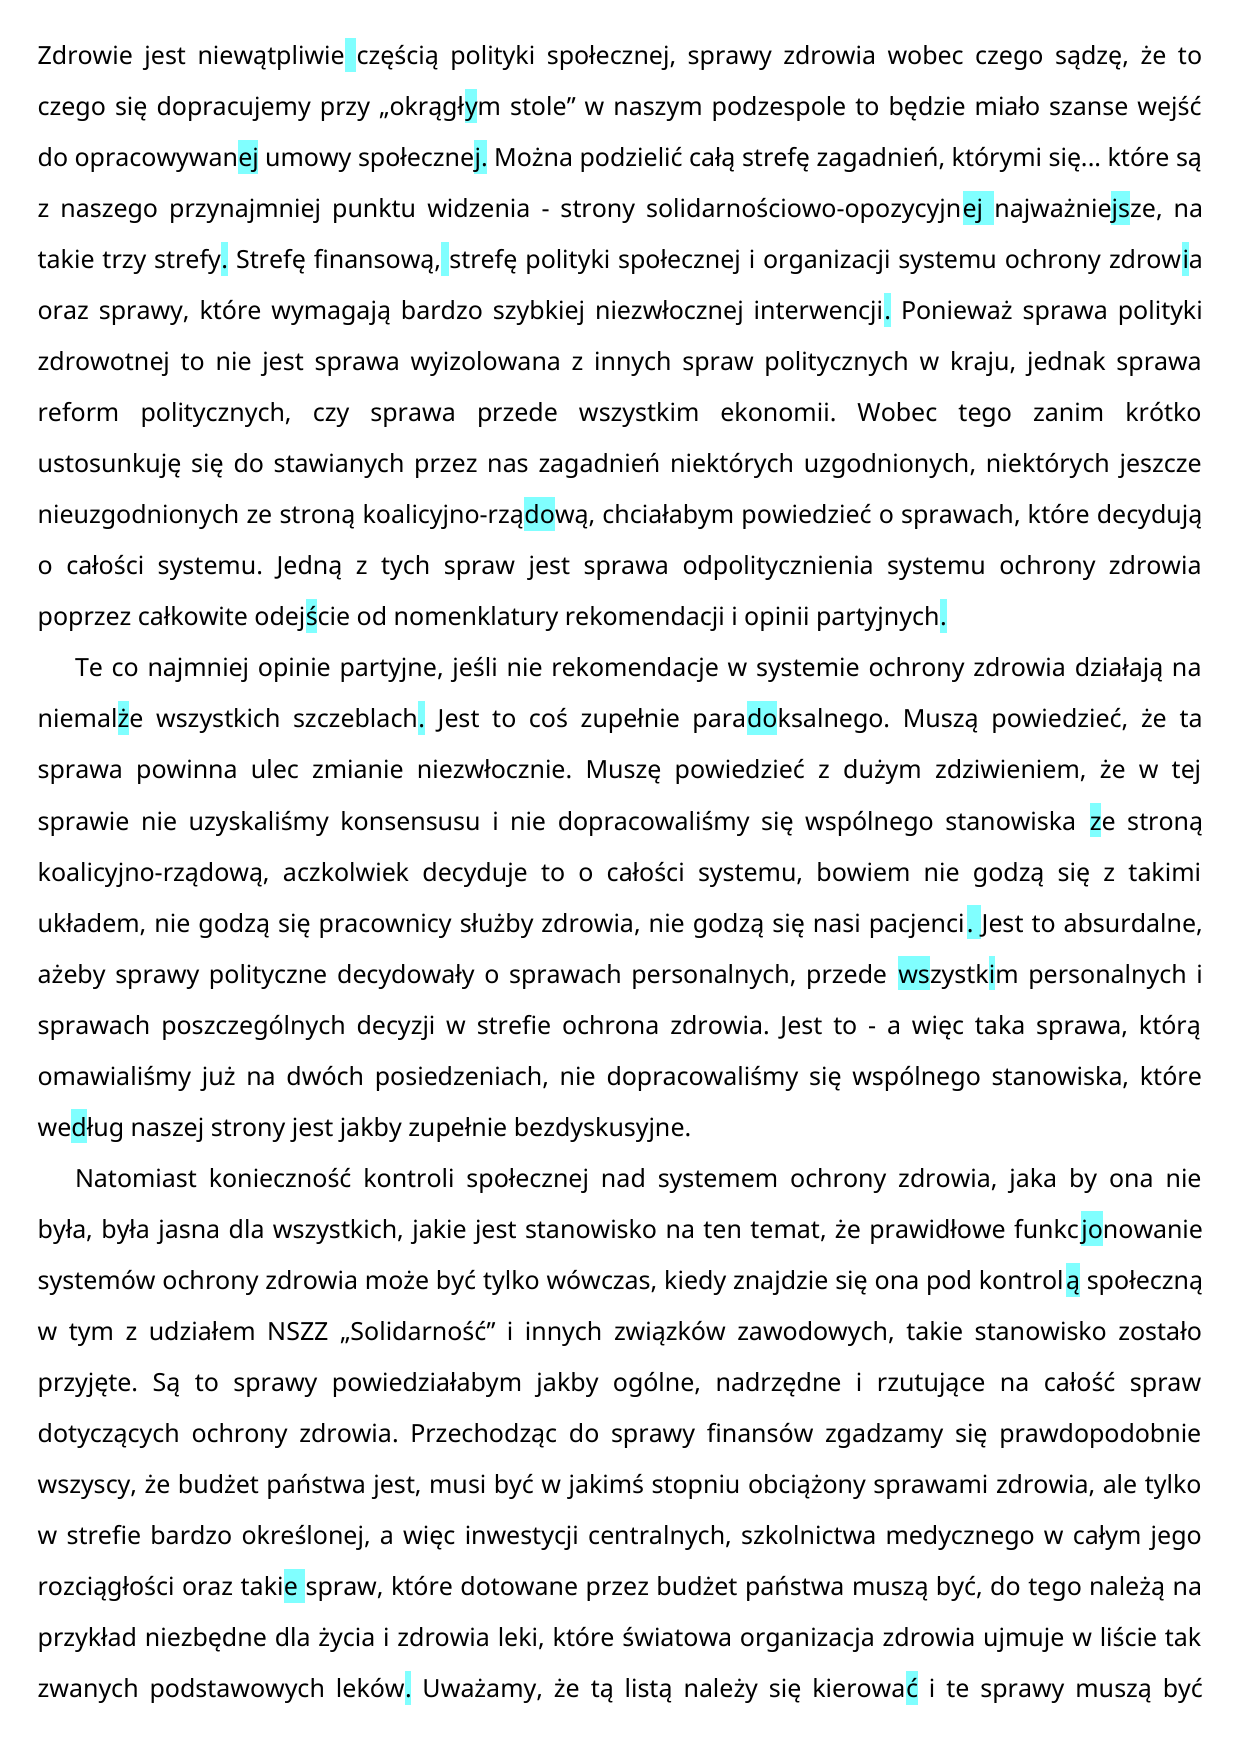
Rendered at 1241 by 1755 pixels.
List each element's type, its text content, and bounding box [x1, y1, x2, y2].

text Zdrowie jest niewątpliwie częścią polityki społecznej, sprawy zdrowia wobec czego sądzę, że to czego się dopracujemy przy „okrągłym stole” w naszym podzespole to będzie miało szanse wejść do opracowywanej umowy społecznej. Można podzielić całą strefę zagadnień, którymi się... które są z naszego przynajmniej punktu widzenia - strony solidarnościowo-opozycyjnej najważniejsze, na takie trzy strefy. Strefę finansową, strefę polityki społecznej i organizacji systemu ochrony zdrowia oraz sprawy, które wymagają bardzo szybkiej niezwłocznej interwencji. Ponieważ sprawa polityki zdrowotnej to nie jest sprawa wyizolowana z innych spraw politycznych w kraju, jednak sprawa reform politycznych, czy sprawa przede wszystkim ekonomii. Wobec tego zanim krótko ustosunkuję się do stawianych przez nas zagadnień niektórych uzgodnionych, niektórych jeszcze nieuzgodnionych ze stroną koalicyjno-rządową, chciałabym powiedzieć o sprawach, które decydują o całości systemu. Jedną z tych spraw jest sprawa odpolitycznienia systemu ochrony zdrowia poprzez całkowite odejście od nomenklatury rekomendacji i opinii partyjnych. [37, 37, 1203, 633]
text Te co najmniej opinie partyjne, jeśli nie rekomendacje w systemie ochrony zdrowia działają na niemalże wszystkich szczeblach. Jest to coś zupełnie paradoksalnego. Muszą powiedzieć, że ta sprawa powinna ulec zmianie niezwłocznie. Muszę powiedzieć z dużym zdziwieniem, że w tej sprawie nie uzyskaliśmy konsensusu i nie dopracowaliśmy się wspólnego stanowiska ze stroną koalicyjno-rządową, aczkolwiek decyduje to o całości systemu, bowiem nie godzą się z takimi układem, nie godzą się pracownicy służby zdrowia, nie godzą się nasi pacjenci. Jest to absurdalne, ażeby sprawy polityczne decydowały o sprawach personalnych, przede wszystkim personalnych i sprawach poszczególnych decyzji w strefie ochrona zdrowia. Jest to - a więc taka sprawa, którą omawialiśmy już na dwóch posiedzeniach, nie dopracowaliśmy się wspólnego stanowiska, które według naszej strony jest jakby zupełnie bezdyskusyjne. [37, 650, 1203, 1143]
text Natomiast konieczność kontroli społecznej nad systemem ochrony zdrowia, jaka by ona nie była, była jasna dla wszystkich, jakie jest stanowisko na ten temat, że prawidłowe funkcjonowanie systemów ochrony zdrowia może być tylko wówczas, kiedy znajdzie się ona pod kontrolą społeczną w tym z udziałem NSZZ „Solidarność” i innych związków zawodowych, takie stanowisko zostało przyjęte. Są to sprawy powiedziałabym jakby ogólne, nadrzędne i rzutujące na całość spraw dotyczących ochrony zdrowia. Przechodząc do sprawy finansów zgadzamy się prawdopodobnie wszyscy, że budżet państwa jest, musi być w jakimś stopniu obciążony sprawami zdrowia, ale tylko w strefie bardzo określonej, a więc inwestycji centralnych, szkolnictwa medycznego w całym jego rozciągłości oraz takie spraw, które dotowane przez budżet państwa muszą być, do tego należą na przykład niezbędne dla życia i zdrowia leki, które światowa organizacja zdrowia ujmuje w liście tak zwanych podstawowych leków. Uważamy, że tą listą należy się kierować i te sprawy muszą być [37, 1160, 1203, 1705]
